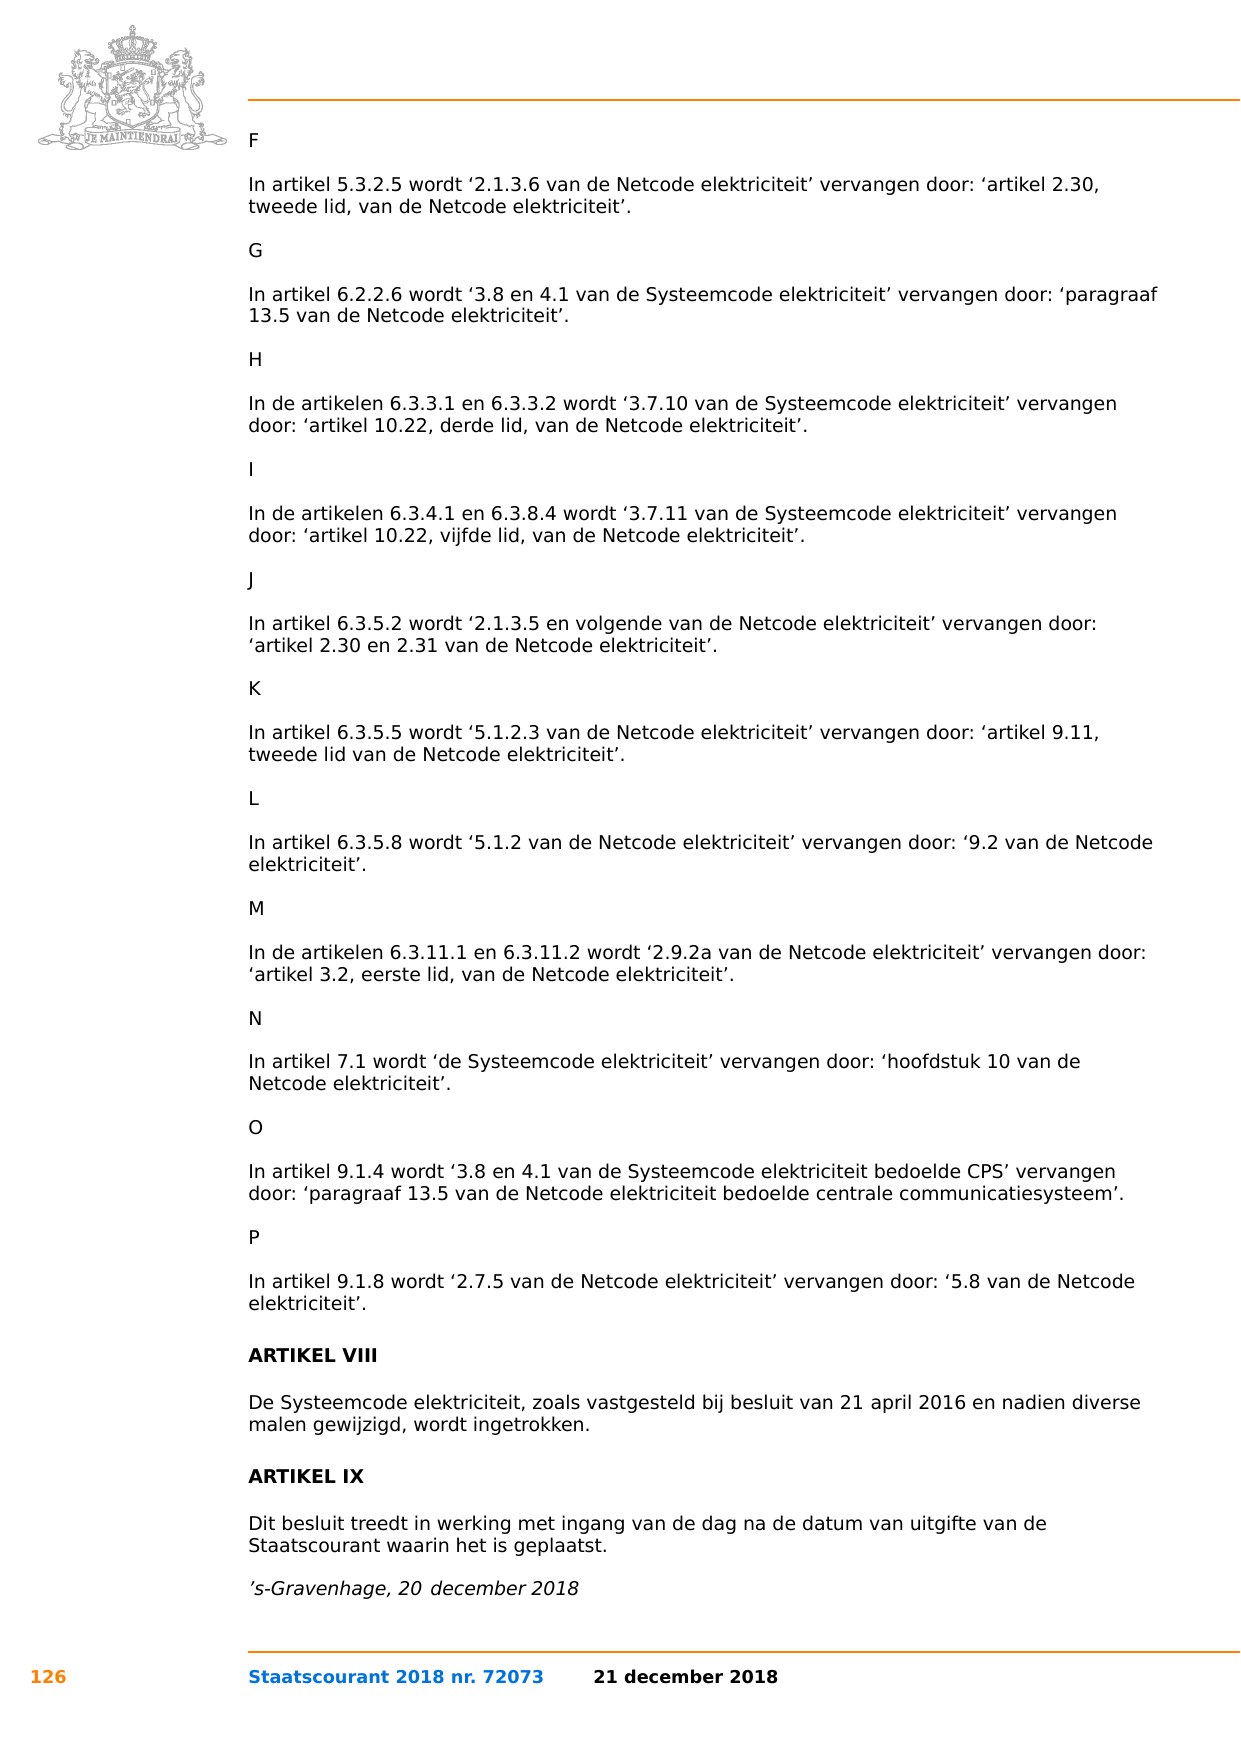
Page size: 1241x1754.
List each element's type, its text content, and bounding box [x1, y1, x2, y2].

text ’s-Gravenhage, 20 december 2018 [248, 1578, 1163, 1600]
text O [248, 1117, 1163, 1139]
text In artikel 6.2.2.6 wordt ‘3.8 en 4.1 van de Systeemcode elektriciteit’ vervangen door: ‘paragraaf 13.5 van de Netcode elektriciteit’. [248, 283, 1163, 327]
text In artikel 9.1.8 wordt ‘2.7.5 van de Netcode elektriciteit’ vervangen door: ‘5.8 van de Netcode elektriciteit’. [248, 1271, 1163, 1314]
text K [248, 678, 1163, 700]
text F [248, 130, 1163, 152]
text N [248, 1007, 1163, 1029]
text In de artikelen 6.3.3.1 en 6.3.3.2 wordt ‘3.7.10 van de Systeemcode elektriciteit’ vervangen door: ‘artikel 10.22, derde lid, van de Netcode elektriciteit’. [248, 393, 1163, 437]
subtitle ARTIKEL IX [248, 1466, 1163, 1487]
text In artikel 5.3.2.5 wordt ‘2.1.3.6 van de Netcode elektriciteit’ vervangen door: ‘artikel 2.30, tweede lid, van de Netcode elektriciteit’. [248, 174, 1163, 218]
text I [248, 459, 1163, 481]
text P [248, 1227, 1163, 1249]
text In artikel 6.3.5.5 wordt ‘5.1.2.3 van de Netcode elektriciteit’ vervangen door: ‘artikel 9.11, tweede lid van de Netcode elektriciteit’. [248, 722, 1163, 766]
text Dit besluit treedt in werking met ingang van de dag na de datum van uitgifte van de Staatscourant waarin het is geplaatst. [248, 1512, 1163, 1556]
text De Systeemcode elektriciteit, zoals vastgesteld bij besluit van 21 april 2016 en nadien diverse malen gewijzigd, wordt ingetrokken. [248, 1392, 1163, 1436]
text H [248, 349, 1163, 371]
picture [38, 25, 227, 150]
text In artikel 7.1 wordt ‘de Systeemcode elektriciteit’ vervangen door: ‘hoofdstuk 10 van de Netcode elektriciteit’. [248, 1051, 1163, 1095]
text G [248, 239, 1163, 262]
text M [248, 898, 1163, 920]
text L [248, 788, 1163, 810]
text J [248, 569, 1163, 591]
text In artikel 6.3.5.8 wordt ‘5.1.2 van de Netcode elektriciteit’ vervangen door: ‘9.2 van de Netcode elektriciteit’. [248, 832, 1163, 876]
text In de artikelen 6.3.11.1 en 6.3.11.2 wordt ‘2.9.2a van de Netcode elektriciteit’ vervangen door: ‘artikel 3.2, eerste lid, van de Netcode elektriciteit’. [248, 942, 1163, 986]
text In artikel 6.3.5.2 wordt ‘2.1.3.5 en volgende van de Netcode elektriciteit’ vervangen door: ‘artikel 2.30 en 2.31 van de Netcode elektriciteit’. [248, 612, 1163, 656]
subtitle ARTIKEL VIII [248, 1344, 1163, 1367]
text In de artikelen 6.3.4.1 en 6.3.8.4 wordt ‘3.7.11 van de Systeemcode elektriciteit’ vervangen door: ‘artikel 10.22, vijfde lid, van de Netcode elektriciteit’. [248, 503, 1163, 547]
text In artikel 9.1.4 wordt ‘3.8 en 4.1 van de Systeemcode elektriciteit bedoelde CPS’ vervangen door: ‘paragraaf 13.5 van de Netcode elektriciteit bedoelde centrale communicatiesysteem’. [248, 1161, 1163, 1205]
